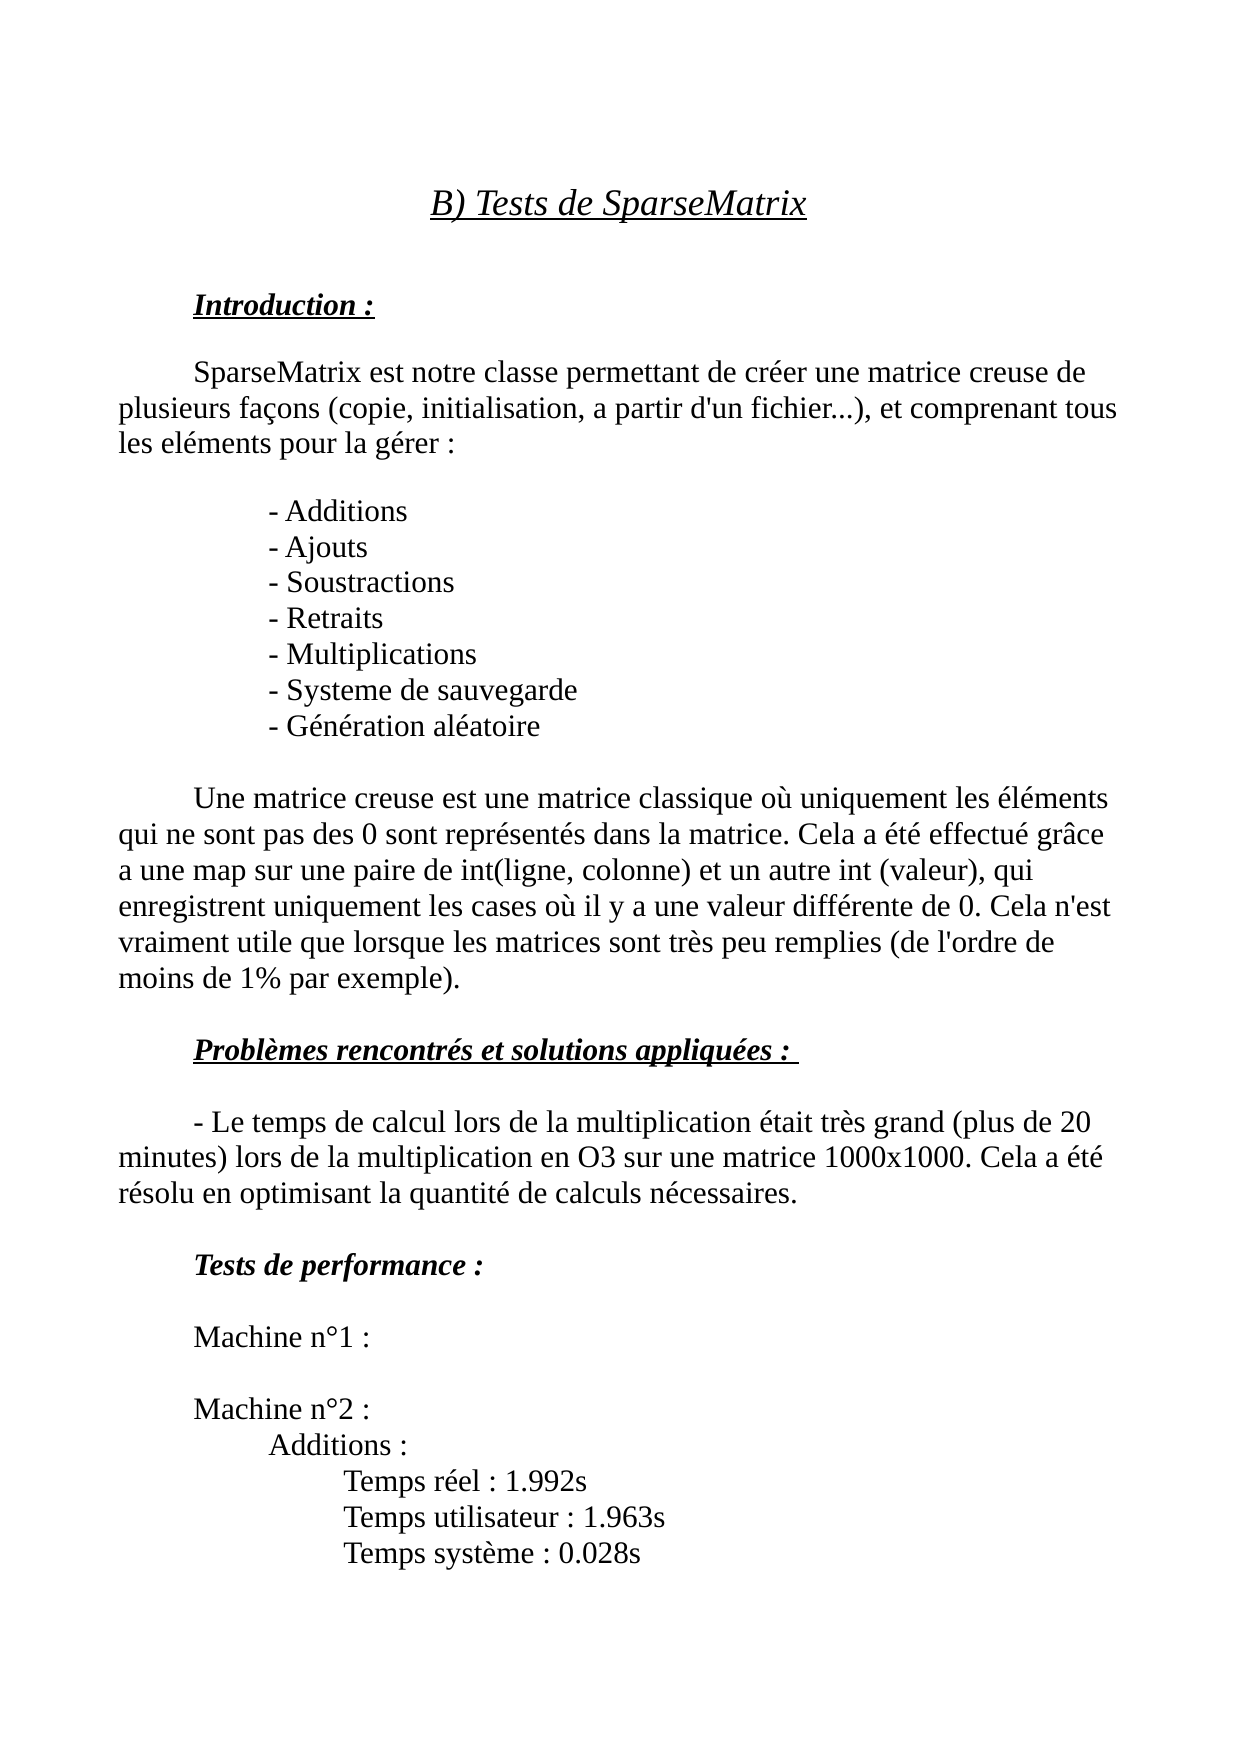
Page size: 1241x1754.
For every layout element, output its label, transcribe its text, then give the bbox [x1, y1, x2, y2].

text SparseMatrix est notre classe permettant de créer une matrice creuse de plusieurs façons (copie, initialisation, a partir d'un fichier...), et comprenant tous les eléments pour la gérer : [118, 353, 1122, 461]
text B) Tests de SparseMatrix [118, 180, 1122, 223]
text Additions : [118, 1426, 1122, 1462]
text Machine n°2 : [118, 1390, 1122, 1426]
text Temps système : 0.028s [118, 1534, 1122, 1570]
text - Retraits [118, 600, 1122, 636]
text - Génération aléatoire [118, 707, 1122, 743]
text Problèmes rencontrés et solutions appliquées : [118, 1031, 1122, 1067]
text Tests de performance : [118, 1247, 1122, 1282]
text - Le temps de calcul lors de la multiplication était très grand (plus de 20 minutes) lors de la multiplication en O3 sur une matrice 1000x1000. Cela a été résolu en optimisant la quantité de calculs nécessaires. [118, 1103, 1122, 1211]
text Une matrice creuse est une matrice classique où uniquement les éléments qui ne sont pas des 0 sont représentés dans la matrice. Cela a été effectué grâce a une map sur une paire de int(ligne, colonne) et un autre int (valeur), qui enregistrent uniquement les cases où il y a une valeur différente de 0. Cela n'est vraiment utile que lorsque les matrices sont très peu remplies (de l'ordre de moins de 1% par exemple). [118, 779, 1122, 995]
text - Multiplications [118, 636, 1122, 672]
text Machine n°1 : [118, 1318, 1122, 1354]
text Temps réel : 1.992s [118, 1462, 1122, 1498]
text - Soustractions [118, 564, 1122, 600]
text - Additions [118, 492, 1122, 528]
text Temps utilisateur : 1.963s [118, 1498, 1122, 1534]
text - Ajouts [118, 528, 1122, 564]
text Introduction : [118, 286, 1122, 322]
text - Systeme de sauvegarde [118, 672, 1122, 707]
